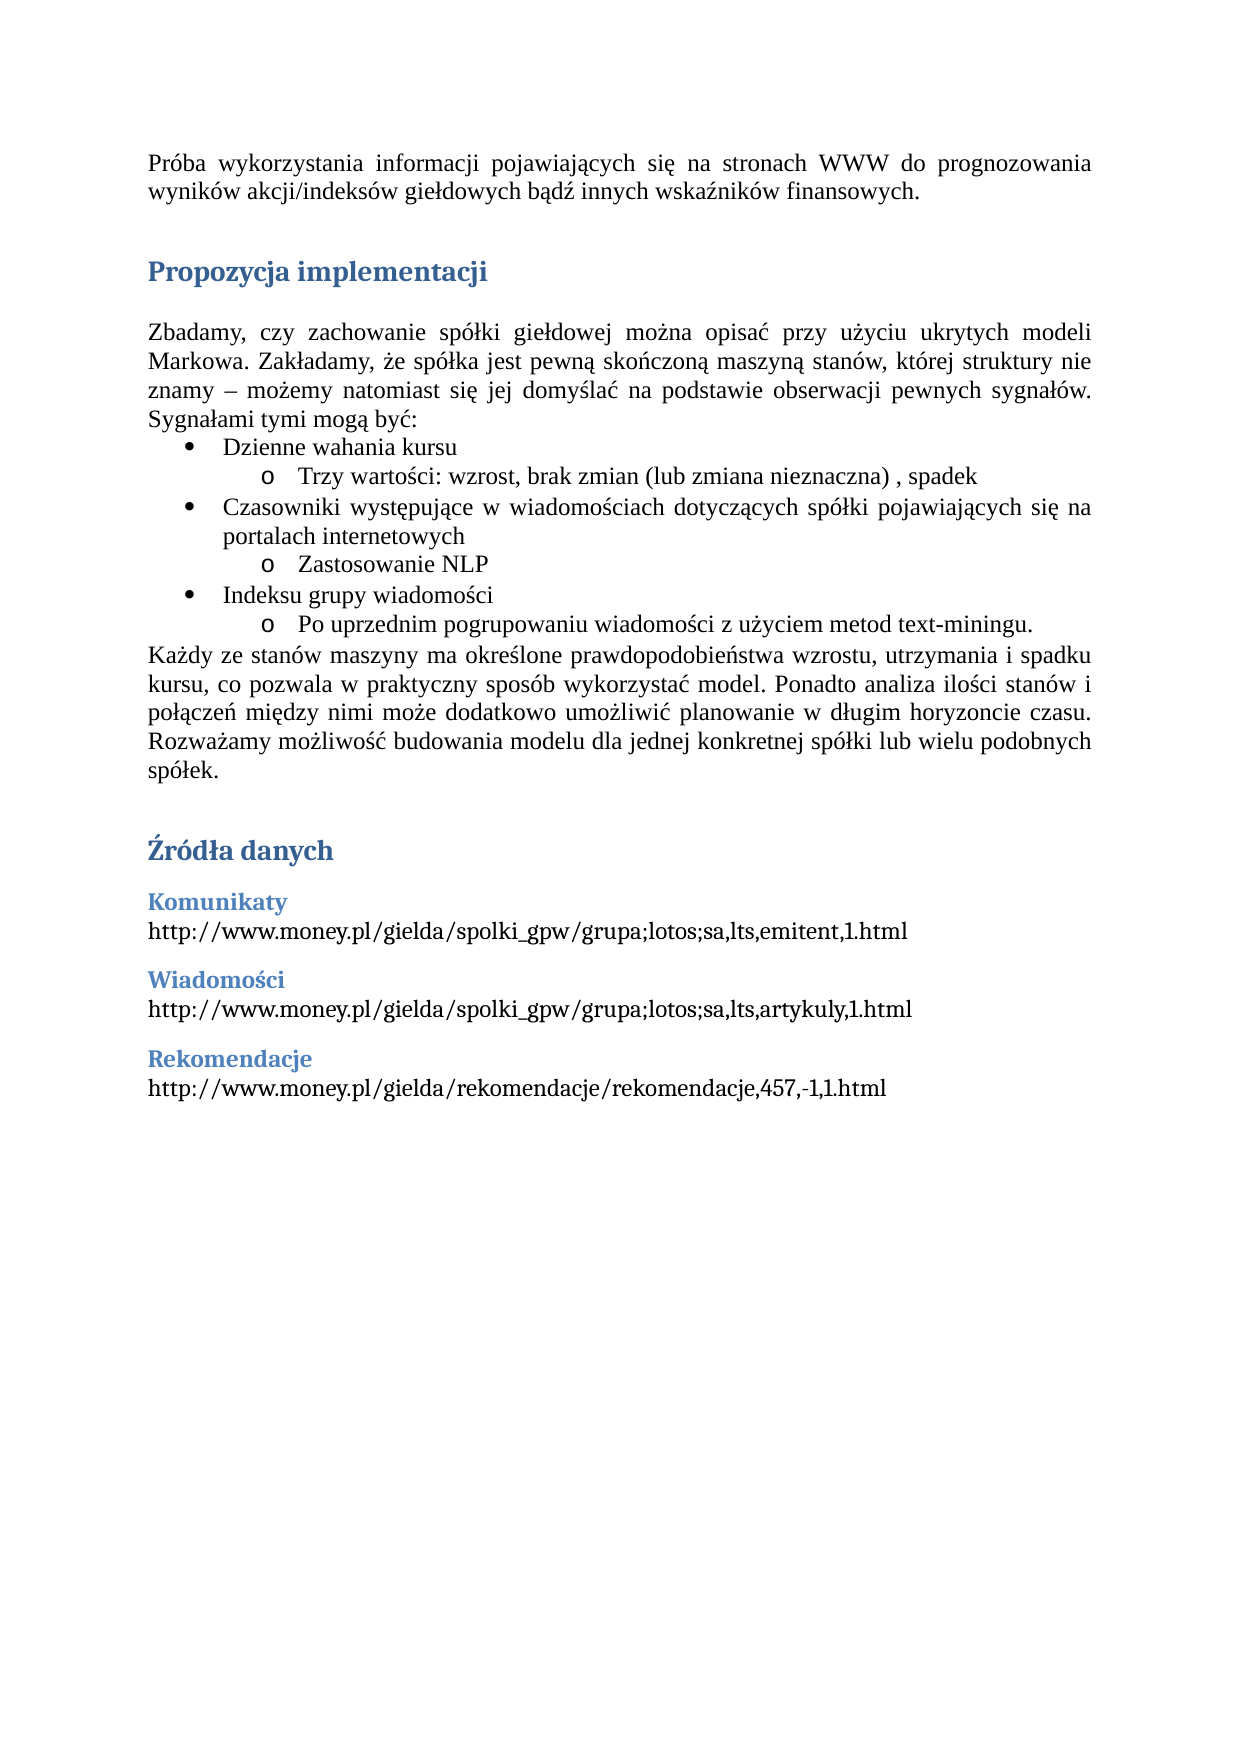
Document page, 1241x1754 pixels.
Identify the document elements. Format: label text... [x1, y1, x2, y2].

text http://www.money.pl/gielda/spolki_gpw/grupa;lotos;sa,lts,emitent,1.html [148, 917, 1093, 946]
list Po uprzednim pogrupowaniu wiadomości z użyciem metod text-miningu. [260, 609, 1093, 640]
subtitle Źródła danych [148, 834, 1093, 867]
subtitle Komunikaty [148, 888, 1093, 917]
text Zbadamy, czy zachowanie spółki giełdowej można opisać przy użyciu ukrytych modeli Markowa. Zakładamy, że spółka jest pewną skończoną maszyną stanów, której struktury nie znamy – możemy natomiast się jej domyślać na podstawie obserwacji pewnych sygnałów. Sygnałami tymi mogą być: [148, 317, 1093, 432]
list Zastosowanie NLP [260, 549, 1093, 580]
list Indeksu grupy wiadomości [185, 580, 1093, 609]
text Próba wykorzystania informacji pojawiających się na stronach WWW do prognozowania wyników akcji/indeksów giełdowych bądź innych wskaźników finansowych. [148, 148, 1093, 205]
text http://www.money.pl/gielda/rekomendacje/rekomendacje,457,-1,1.html [148, 1073, 1093, 1102]
subtitle Wiadomości [148, 966, 1093, 995]
text Każdy ze stanów maszyny ma określone prawdopodobieństwa wzrostu, utrzymania i spadku kursu, co pozwala w praktyczny sposób wykorzystać model. Ponadto analiza ilości stanów i połączeń między nimi może dodatkowo umożliwić planowanie w długim horyzoncie czasu. Rozważamy możliwość budowania modelu dla jednej konkretnej spółki lub wielu podobnych spółek. [148, 640, 1093, 784]
list Czasowniki występujące w wiadomościach dotyczących spółki pojawiających się na portalach internetowych [185, 492, 1093, 549]
subtitle Propozycja implementacji [148, 255, 1093, 289]
list Trzy wartości: wzrost, brak zmian (lub zmiana nieznaczna) , spadek [260, 461, 1093, 492]
text http://www.money.pl/gielda/spolki_gpw/grupa;lotos;sa,lts,artykuly,1.html [148, 995, 1093, 1024]
subtitle Rekomendacje [148, 1045, 1093, 1073]
list Dzienne wahania kursu [185, 432, 1093, 461]
